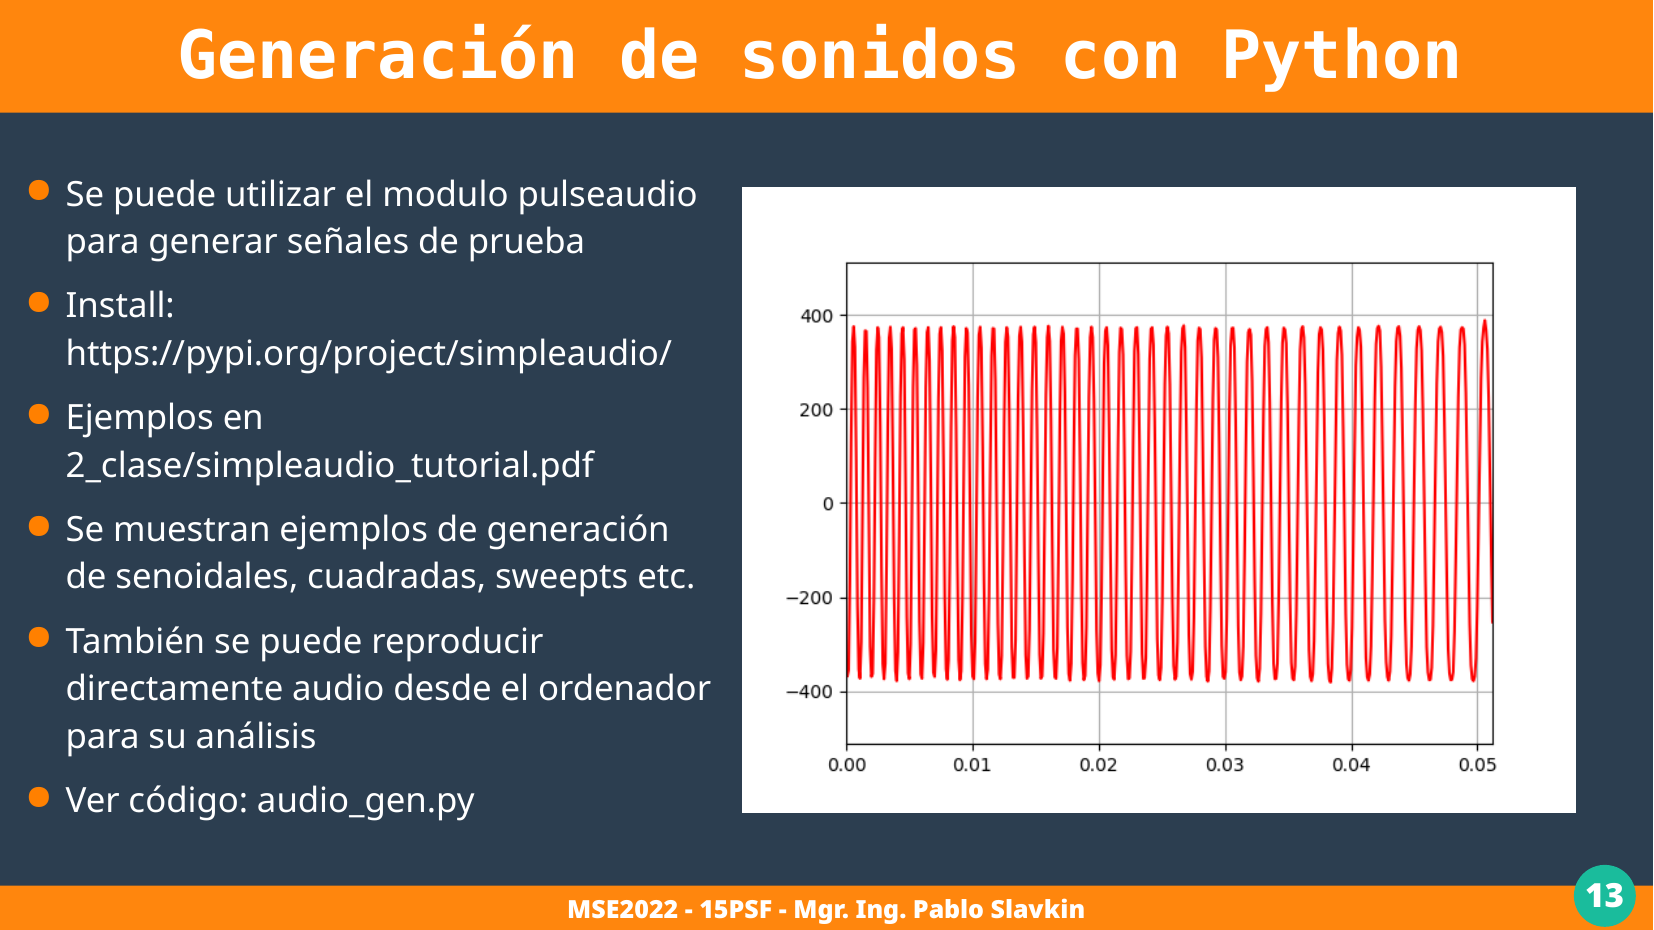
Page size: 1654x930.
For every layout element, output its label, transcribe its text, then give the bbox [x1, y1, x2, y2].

picture [742, 187, 1576, 813]
title Generación de sonidos con Python [177, 16, 1528, 113]
list Se puede utilizar el modulo pulseaudio para generar señales de prueba Install:https://pypi.org/project/simpleaudio/ Ejemplos en 2_clase/simpleaudio_tutorial.pdf Se muestran ejemplos de generación de senoidales, cuadradas, sweepts etc. También se puede reproducir directamente audio desde el ordenador para su análisis Ver código: audio_gen.py [11, 168, 713, 826]
